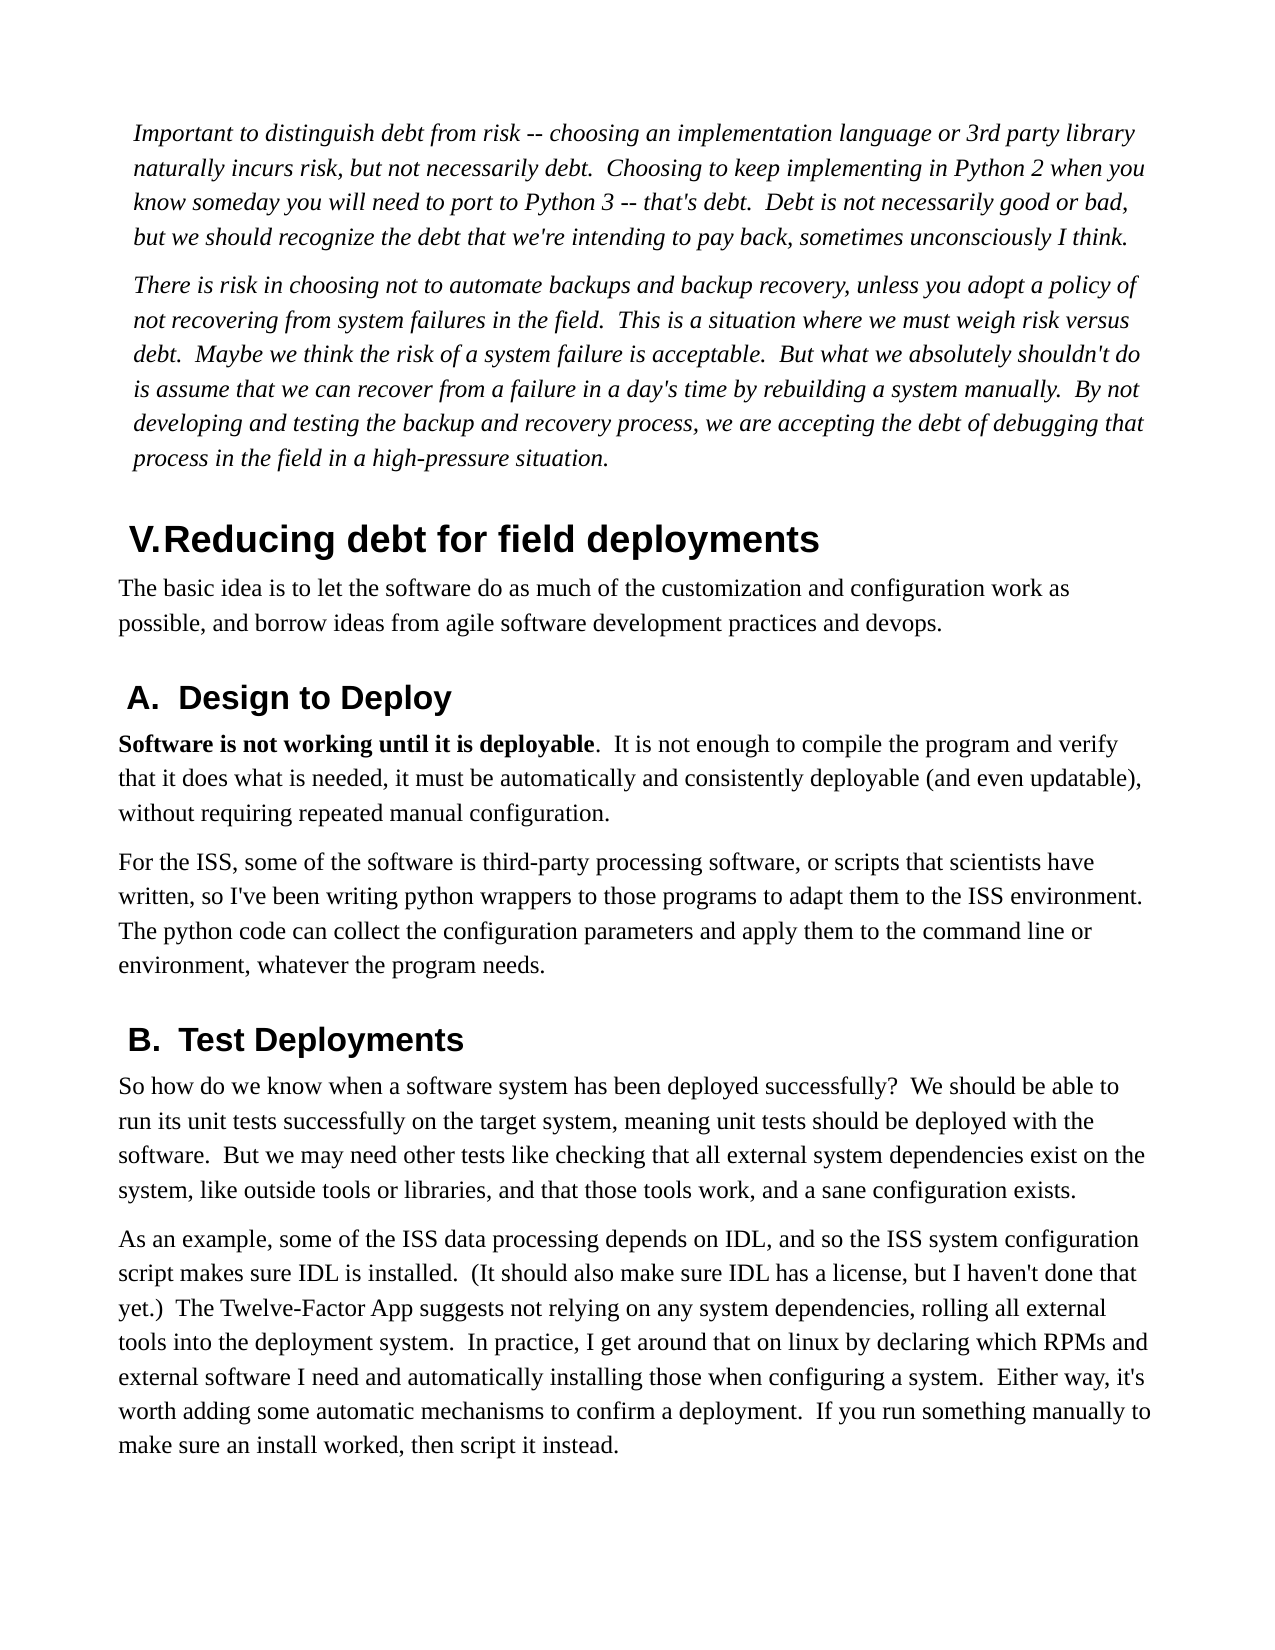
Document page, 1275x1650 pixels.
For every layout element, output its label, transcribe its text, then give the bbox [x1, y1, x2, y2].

text The basic idea is to let the software do as much of the customization and configuration work as possible, and borrow ideas from agile software development practices and devops. [118, 573, 1157, 636]
subtitle Test Deployments [118, 1020, 1157, 1059]
text Software is not working until it is deployable. It is not enough to compile the program and verify that it does what is needed, it must be automatically and consistently deployable (and even updatable), without requiring repeated manual configuration. [118, 729, 1157, 826]
text So how do we know when a software system has been deployed successfully? We should be able to run its unit tests successfully on the target system, meaning unit tests should be deployed with the software. But we may need other tests like checking that all external system dependencies exist on the system, like outside tools or libraries, and that those tools work, and a sane configuration exists. [118, 1071, 1157, 1203]
subtitle Design to Deploy [118, 678, 1157, 716]
text Important to distinguish debt from risk -- choosing an implementation language or 3rd party library naturally incurs risk, but not necessarily debt. Choosing to keep implementing in Python 2 when you know someday you will need to port to Python 3 -- that's debt. Debt is not necessarily good or bad, but we should recognize the debt that we're intending to pay back, sometimes unconsciously I think. [133, 118, 1157, 250]
text For the ISS, some of the software is third-party processing software, or scripts that scientists have written, so I've been writing python wrappers to those programs to adapt them to the ISS environment. The python code can collect the configuration parameters and apply them to the command line or environment, whatever the program needs. [118, 847, 1157, 979]
text As an example, some of the ISS data processing depends on IDL, and so the ISS system configuration script makes sure IDL is installed. (It should also make sure IDL has a license, but I haven't done that yet.) The Twelve-Factor App suggests not relying on any system dependencies, rolling all external tools into the deployment system. In practice, I get around that on linux by declaring which RPMs and external software I need and automatically installing those when configuring a system. Either way, it's worth adding some automatic mechanisms to confirm a deployment. If you run something manually to make sure an install worked, then script it instead. [118, 1224, 1157, 1459]
text There is risk in choosing not to automate backups and backup recovery, unless you adopt a policy of not recovering from system failures in the field. This is a situation where we must weigh risk versus debt. Maybe we think the risk of a system failure is acceptable. But what we absolutely shouldn't do is assume that we can recover from a failure in a day's time by rebuilding a system manually. By not developing and testing the backup and recovery process, we are accepting the debt of debugging that process in the field in a high-pressure situation. [133, 271, 1157, 472]
subtitle Reducing debt for field deployments [118, 517, 1157, 561]
